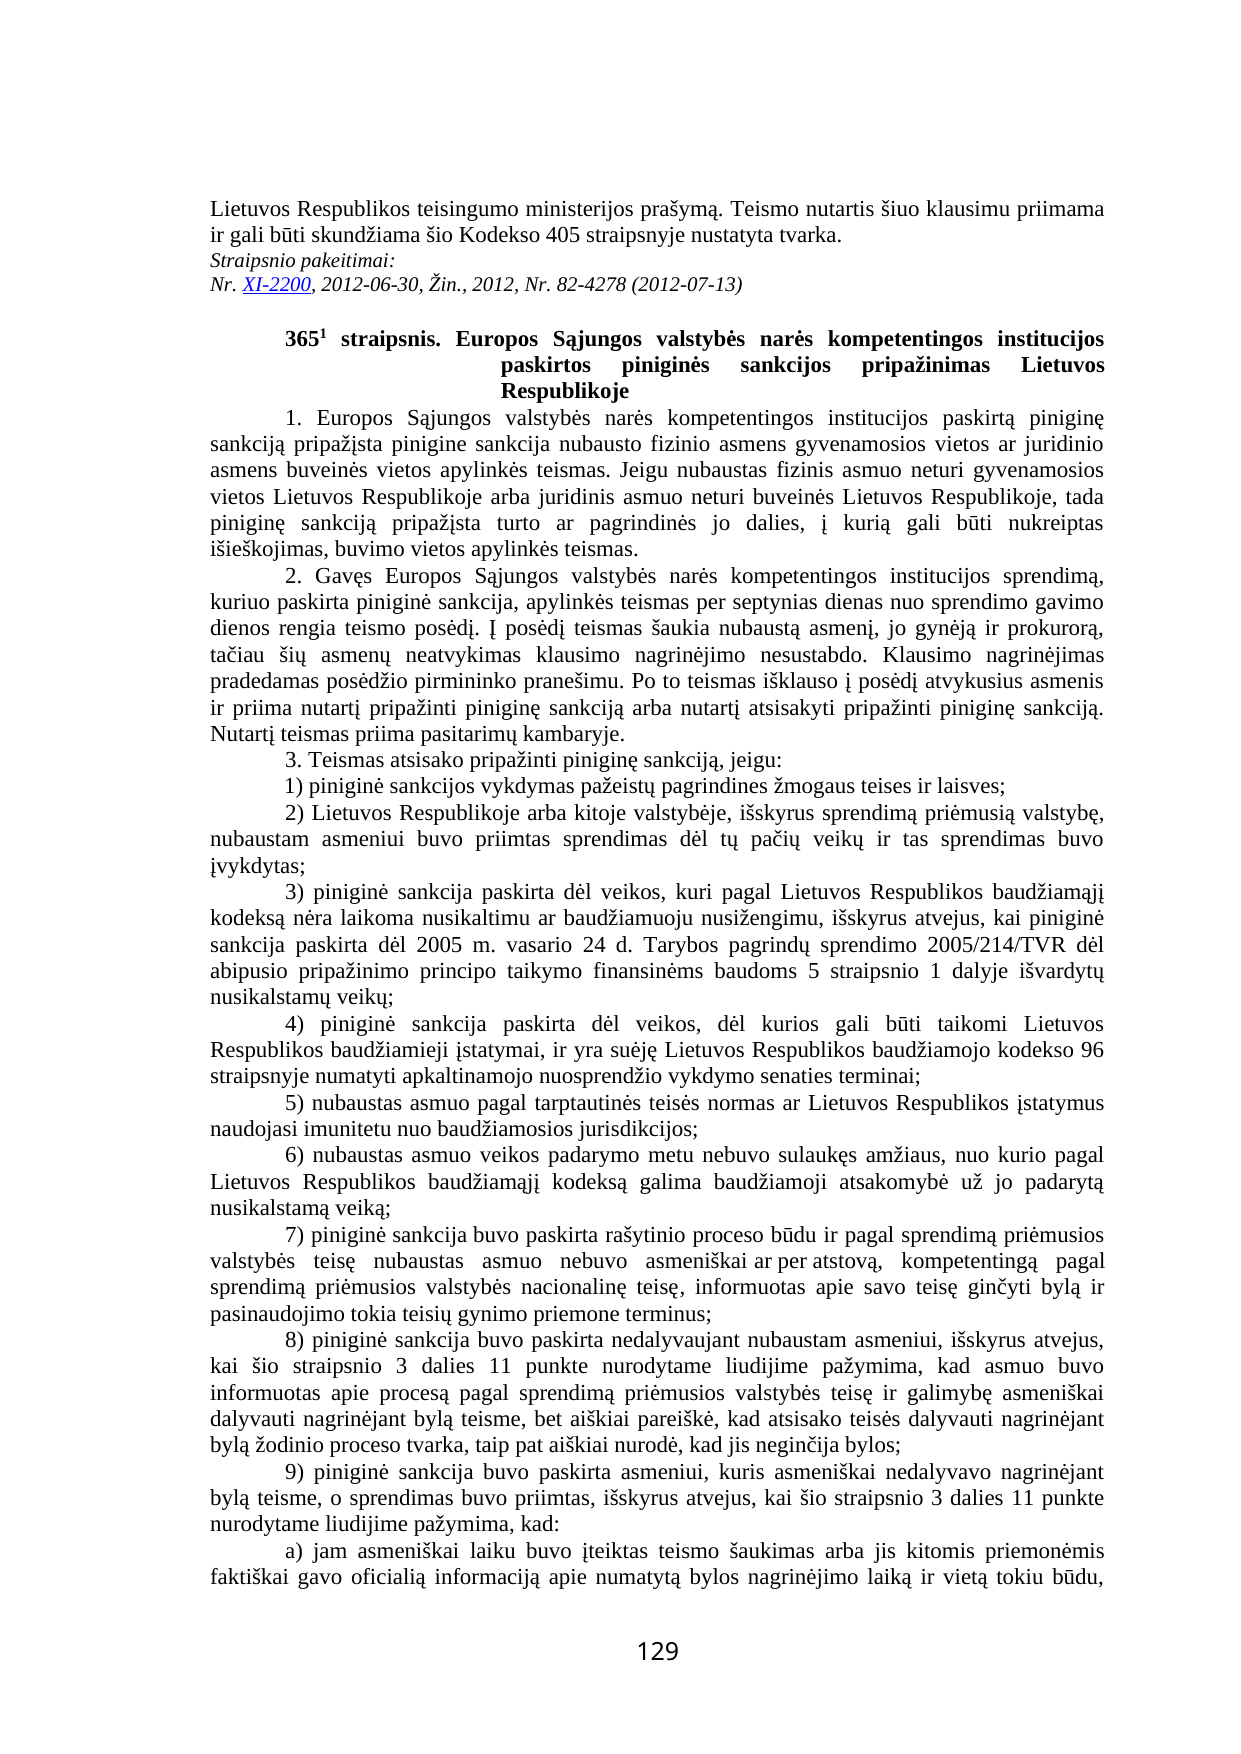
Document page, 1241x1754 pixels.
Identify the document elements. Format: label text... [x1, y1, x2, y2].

text Lietuvos Respublikos teisingumo ministerijos prašymą. Teismo nutartis šiuo klausimu priimama ir gali būti skundžiama šio Kodekso 405 straipsnyje nustatyta tvarka. [210, 195, 1106, 248]
text 4) piniginė sankcija paskirta dėl veikos, dėl kurios gali būti taikomi Lietuvos Respublikos baudžiamieji įstatymai, ir yra suėję Lietuvos Respublikos baudžiamojo kodekso 96 straipsnyje numatyti apkaltinamojo nuosprendžio vykdymo senaties terminai; [210, 1010, 1106, 1089]
text 3651 straipsnis. Europos Sąjungos valstybės narės kompetentingos institucijos paskirtos piniginės sankcijos pripažinimas Lietuvos Respublikoje [285, 324, 1106, 404]
text 7) piniginė sankcija buvo paskirta rašytinio proceso būdu ir pagal sprendimą priėmusios valstybės teisę nubaustas asmuo nebuvo asmeniškai ar per atstovą, kompetentingą pagal sprendimą priėmusios valstybės nacionalinę teisę, informuotas apie savo teisę ginčyti bylą ir pasinaudojimo tokia teisių gynimo priemone terminus; [210, 1221, 1106, 1326]
text 1) piniginė sankcijos vykdymas pažeistų pagrindines žmogaus teises ir laisves; [210, 773, 1106, 799]
text 6) nubaustas asmuo veikos padarymo metu nebuvo sulaukęs amžiaus, nuo kurio pagal Lietuvos Respublikos baudžiamąjį kodeksą galima baudžiamoji atsakomybė už jo padarytą nusikalstamą veiką; [210, 1142, 1106, 1221]
text a) jam asmeniškai laiku buvo įteiktas teismo šaukimas arba jis kitomis priemonėmis faktiškai gavo oficialią informaciją apie numatytą bylos nagrinėjimo laiką ir vietą tokiu būdu, [210, 1537, 1106, 1589]
text 3) piniginė sankcija paskirta dėl veikos, kuri pagal Lietuvos Respublikos baudžiamąjį kodeksą nėra laikoma nusikaltimu ar baudžiamuoju nusižengimu, išskyrus atvejus, kai piniginė sankcija paskirta dėl 2005 m. vasario 24 d. Tarybos pagrindų sprendimo 2005/214/TVR dėl abipusio pripažinimo principo taikymo finansinėms baudoms 5 straipsnio 1 dalyje išvardytų nusikalstamų veikų; [210, 878, 1106, 1010]
text 5) nubaustas asmuo pagal tarptautinės teisės normas ar Lietuvos Respublikos įstatymus naudojasi imunitetu nuo baudžiamosios jurisdikcijos; [210, 1089, 1106, 1142]
text 9) piniginė sankcija buvo paskirta asmeniui, kuris asmeniškai nedalyvavo nagrinėjant bylą teisme, o sprendimas buvo priimtas, išskyrus atvejus, kai šio straipsnio 3 dalies 11 punkte nurodytame liudijime pažymima, kad: [210, 1458, 1106, 1537]
text Nr. XI-2200, 2012-06-30, Žin., 2012, Nr. 82-4278 (2012-07-13) [210, 272, 1106, 296]
text 2) Lietuvos Respublikoje arba kitoje valstybėje, išskyrus sprendimą priėmusią valstybę, nubaustam asmeniui buvo priimtas sprendimas dėl tų pačių veikų ir tas sprendimas buvo įvykdytas; [210, 799, 1106, 878]
text Straipsnio pakeitimai: [210, 248, 1106, 272]
text 8) piniginė sankcija buvo paskirta nedalyvaujant nubaustam asmeniui, išskyrus atvejus, kai šio straipsnio 3 dalies 11 punkte nurodytame liudijime pažymima, kad asmuo buvo informuotas apie procesą pagal sprendimą priėmusios valstybės teisę ir galimybę asmeniškai dalyvauti nagrinėjant bylą teisme, bet aiškiai pareiškė, kad atsisako teisės dalyvauti nagrinėjant bylą žodinio proceso tvarka, taip pat aiškiai nurodė, kad jis neginčija bylos; [210, 1326, 1106, 1458]
text 3. Teismas atsisako pripažinti piniginę sankciją, jeigu: [210, 746, 1106, 773]
text 1. Europos Sąjungos valstybės narės kompetentingos institucijos paskirtą piniginę sankciją pripažįsta pinigine sankcija nubausto fizinio asmens gyvenamosios vietos ar juridinio asmens buveinės vietos apylinkės teismas. Jeigu nubaustas fizinis asmuo neturi gyvenamosios vietos Lietuvos Respublikoje arba juridinis asmuo neturi buveinės Lietuvos Respublikoje, tada piniginę sankciją pripažįsta turto ar pagrindinės jo dalies, į kurią gali būti nukreiptas išieškojimas, buvimo vietos apylinkės teismas. [210, 404, 1106, 562]
text 2. Gavęs Europos Sąjungos valstybės narės kompetentingos institucijos sprendimą, kuriuo paskirta piniginė sankcija, apylinkės teismas per septynias dienas nuo sprendimo gavimo dienos rengia teismo posėdį. Į posėdį teismas šaukia nubaustą asmenį, jo gynėją ir prokurorą, tačiau šių asmenų neatvykimas klausimo nagrinėjimo nesustabdo. Klausimo nagrinėjimas pradedamas posėdžio pirmininko pranešimu. Po to teismas išklauso į posėdį atvykusius asmenis ir priima nutartį pripažinti piniginę sankciją arba nutartį atsisakyti pripažinti piniginę sankciją. Nutartį teismas priima pasitarimų kambaryje. [210, 562, 1106, 746]
